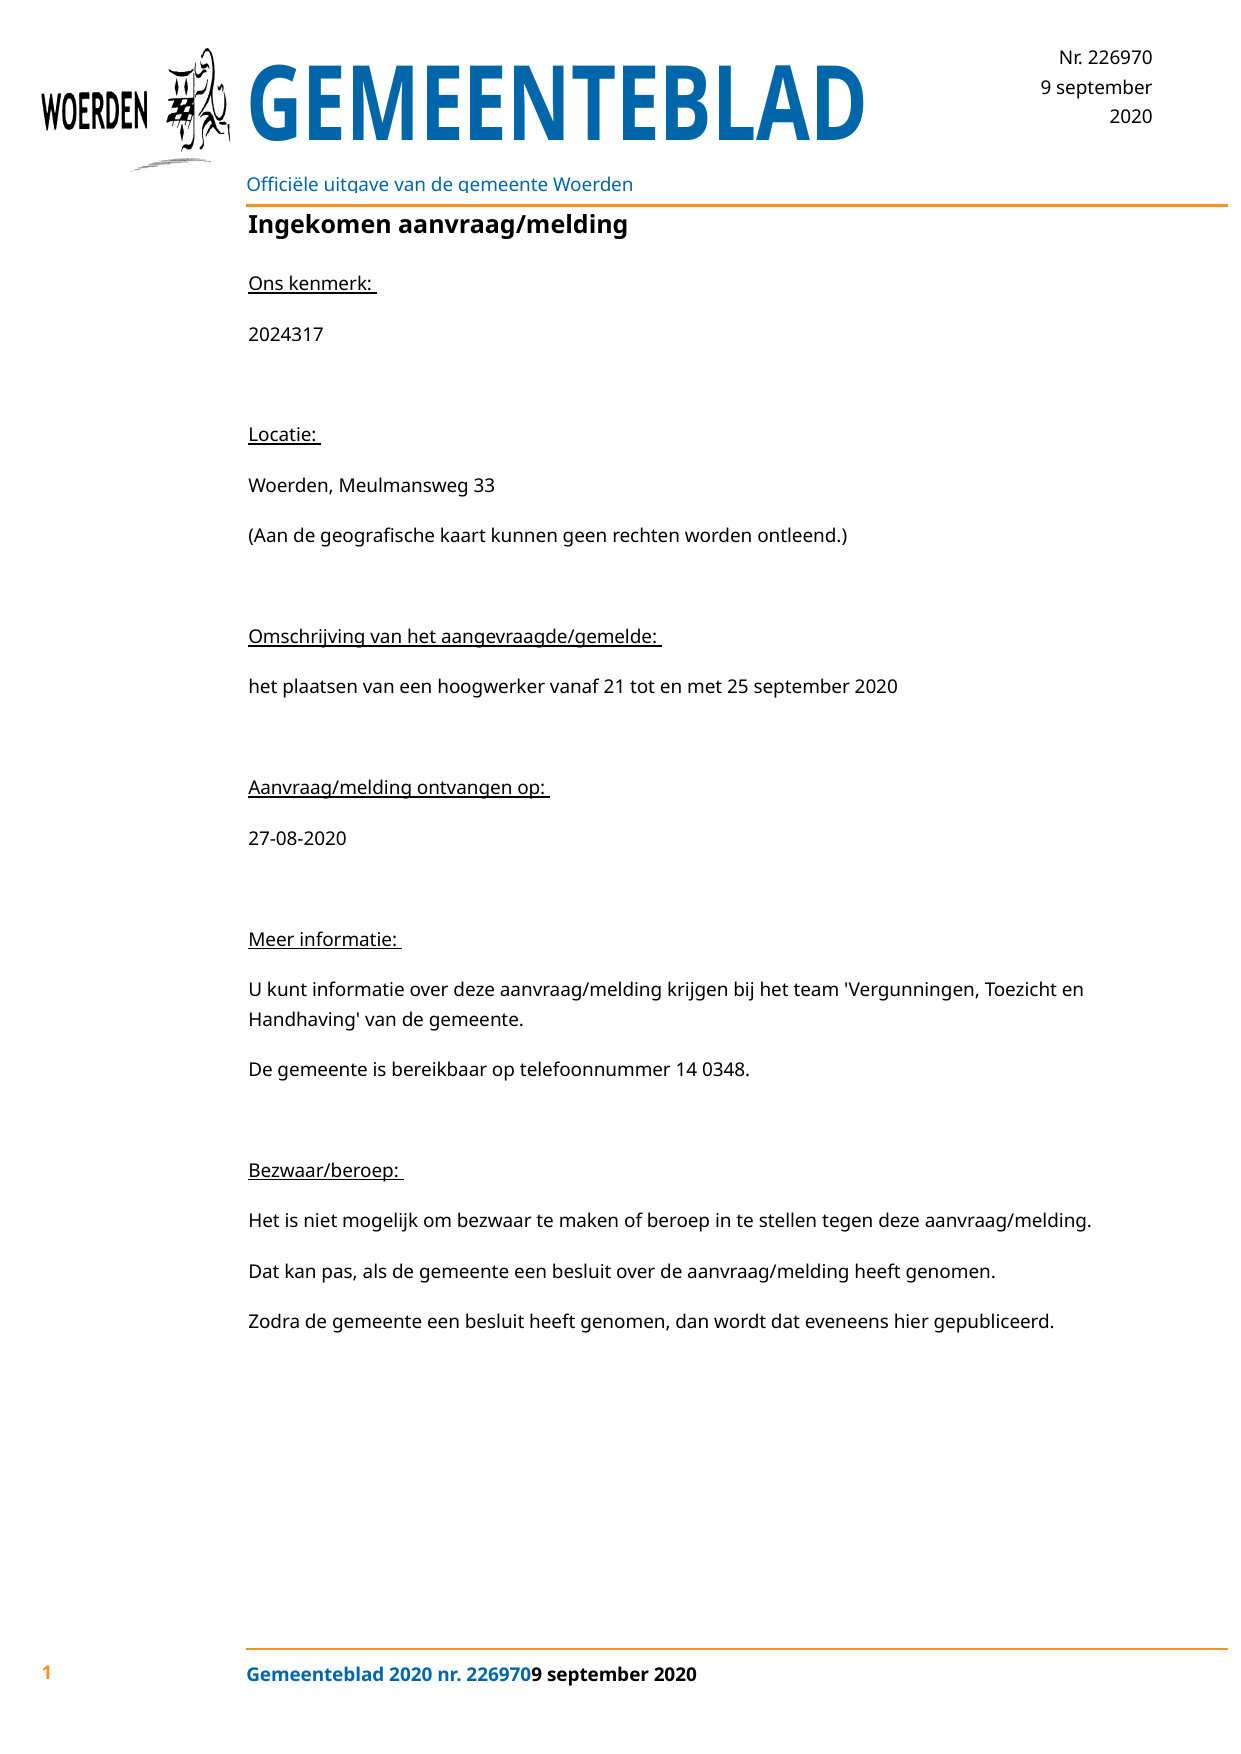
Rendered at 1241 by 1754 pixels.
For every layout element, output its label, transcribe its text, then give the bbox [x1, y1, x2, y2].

text (Aan de geografische kaart kunnen geen rechten worden ontleend.) [248, 522, 1152, 548]
text 2024317 [248, 321, 1152, 346]
text Omschrijving van het aangevraagde/gemelde: [248, 623, 1152, 649]
text Locatie: [248, 422, 1152, 447]
picture [41, 47, 231, 172]
text Bezwaar/beroep: [248, 1157, 1152, 1183]
text Woerden, Meulmansweg 33 [248, 472, 1152, 498]
text Zodra de gemeente een besluit heeft genomen, dan wordt dat eveneens hier gepubliceerd. [248, 1308, 1152, 1334]
text 27-08-2020 [248, 825, 1152, 851]
text De gemeente is bereikbaar op telefoonnummer 14 0348. [248, 1056, 1152, 1082]
text U kunt informatie over deze aanvraag/melding krijgen bij het team 'Vergunningen, Toezicht en Handhaving' van de gemeente. [248, 976, 1152, 1031]
text Dat kan pas, als de gemeente een besluit over de aanvraag/melding heeft genomen. [248, 1258, 1152, 1283]
text Het is niet mogelijk om bezwaar te maken of beroep in te stellen tegen deze aanvraag/melding. [248, 1207, 1152, 1233]
text Ons kenmerk: [248, 270, 1152, 296]
text Aanvraag/melding ontvangen op: [248, 774, 1152, 800]
text Meer informatie: [248, 926, 1152, 951]
text Ingekomen aanvraag/melding [248, 207, 1152, 241]
text het plaatsen van een hoogwerker vanaf 21 tot en met 25 september 2020 [248, 674, 1152, 699]
